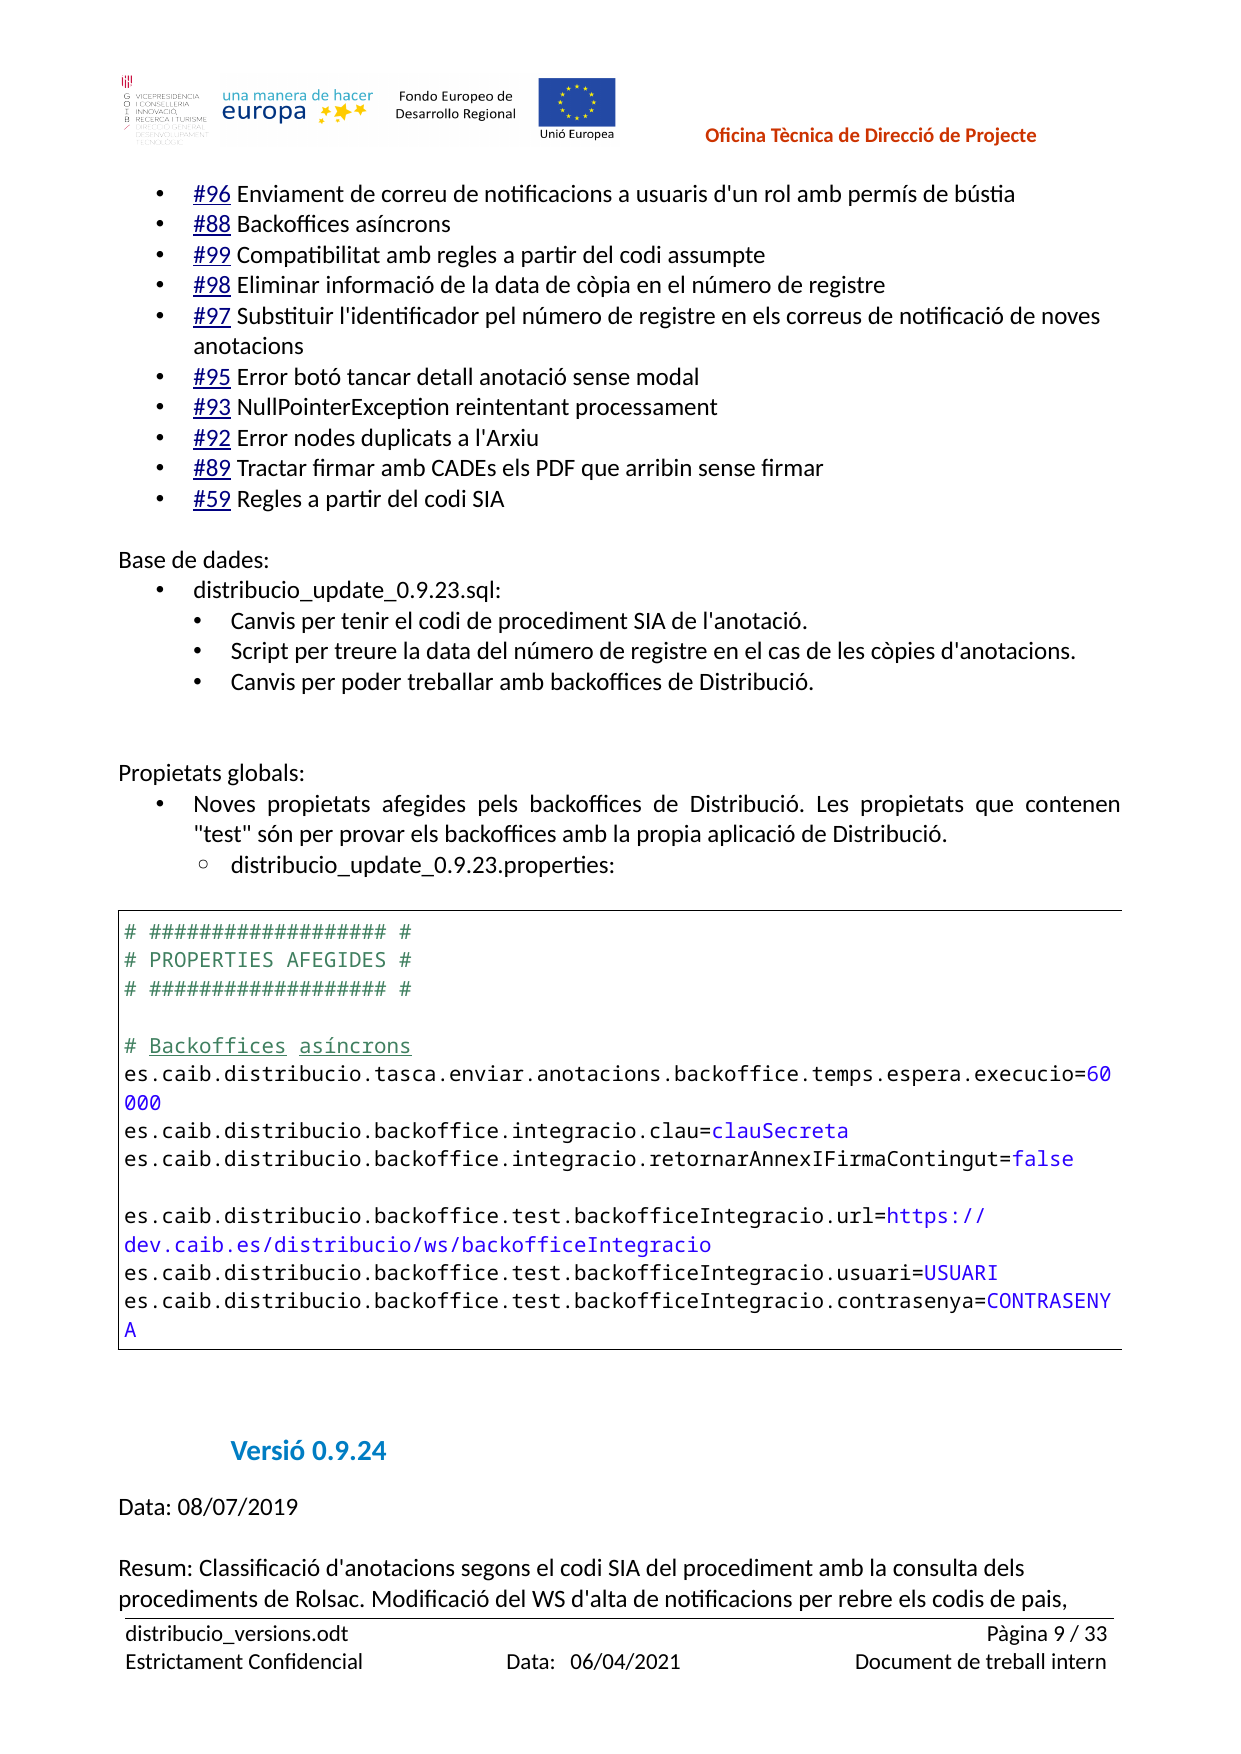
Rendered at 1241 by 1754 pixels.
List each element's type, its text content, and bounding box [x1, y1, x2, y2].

list Script per treure la data del número de registre en el cas de les còpies d'anotacions. [193, 636, 1122, 666]
list #89 Tractar firmar amb CADEs els PDF que arribin sense firmar [156, 452, 1122, 483]
list Canvis per poder treballar amb backoffices de Distribució. [193, 666, 1122, 697]
picture [118, 73, 213, 147]
list #95 Error botó tancar detall anotació sense modal [156, 361, 1122, 391]
list #88 Backoffices asíncrons [156, 208, 1122, 239]
picture [219, 73, 621, 147]
list #97 Substituir l'identificador pel número de registre en els correus de notificació de noves anotacions [156, 300, 1122, 361]
list distribucio_update_0.9.23.properties: [193, 849, 1122, 880]
text Base de dades: [118, 544, 1122, 574]
text Resum: Classificació d'anotacions segons el codi SIA del procediment amb la consulta dels procediments de Rolsac. Modificació del WS d'alta de notificacions per rebre els codis de pais, [118, 1552, 1122, 1613]
text Propietats globals: [118, 758, 1122, 788]
list #96 Enviament de correu de notificacions a usuaris d'un rol amb permís de bústia [156, 178, 1122, 208]
list #99 Compatibilitat amb regles a partir del codi assumpte [156, 239, 1122, 269]
list #98 Eliminar informació de la data de còpia en el número de registre [156, 269, 1122, 300]
list distribucio_update_0.9.23.sql: [156, 574, 1122, 605]
list #92 Error nodes duplicats a l'Arxiu [156, 422, 1122, 452]
list #59 Regles a partir del codi SIA [156, 483, 1122, 513]
list Canvis per tenir el codi de procediment SIA de l'anotació. [193, 605, 1122, 636]
list #93 NullPointerException reintentant processament [156, 391, 1122, 422]
subtitle Versió 0.9.24 [153, 1432, 1122, 1468]
text Data: 08/07/2019 [118, 1491, 1122, 1522]
table_header # ################### # # PROPERTIES AFEGIDES # # ################### # # Backoffices asíncrons es.caib.distribucio.tasca.enviar.anotacions.backoffice.temps.espera.execucio=60000 es.caib.distribucio.backoffice.integracio.clau=clauSecreta es.caib.distribucio.backoffice.integracio.retornarAnnexIFirmaContingut=false es.caib.distribucio.backoffice.test.backofficeIntegracio.url=https://dev.caib.es/distribucio/ws/backofficeIntegracio es.caib.distribucio.backoffice.test.backofficeIntegracio.usuari=USUARI es.caib.distribucio.backoffice.test.backofficeIntegracio.contrasenya=CONTRASENYA [119, 911, 1122, 1349]
list Noves propietats afegides pels backoffices de Distribució. Les propietats que contenen "test" són per provar els backoffices amb la propia aplicació de Distribució. [156, 788, 1122, 849]
